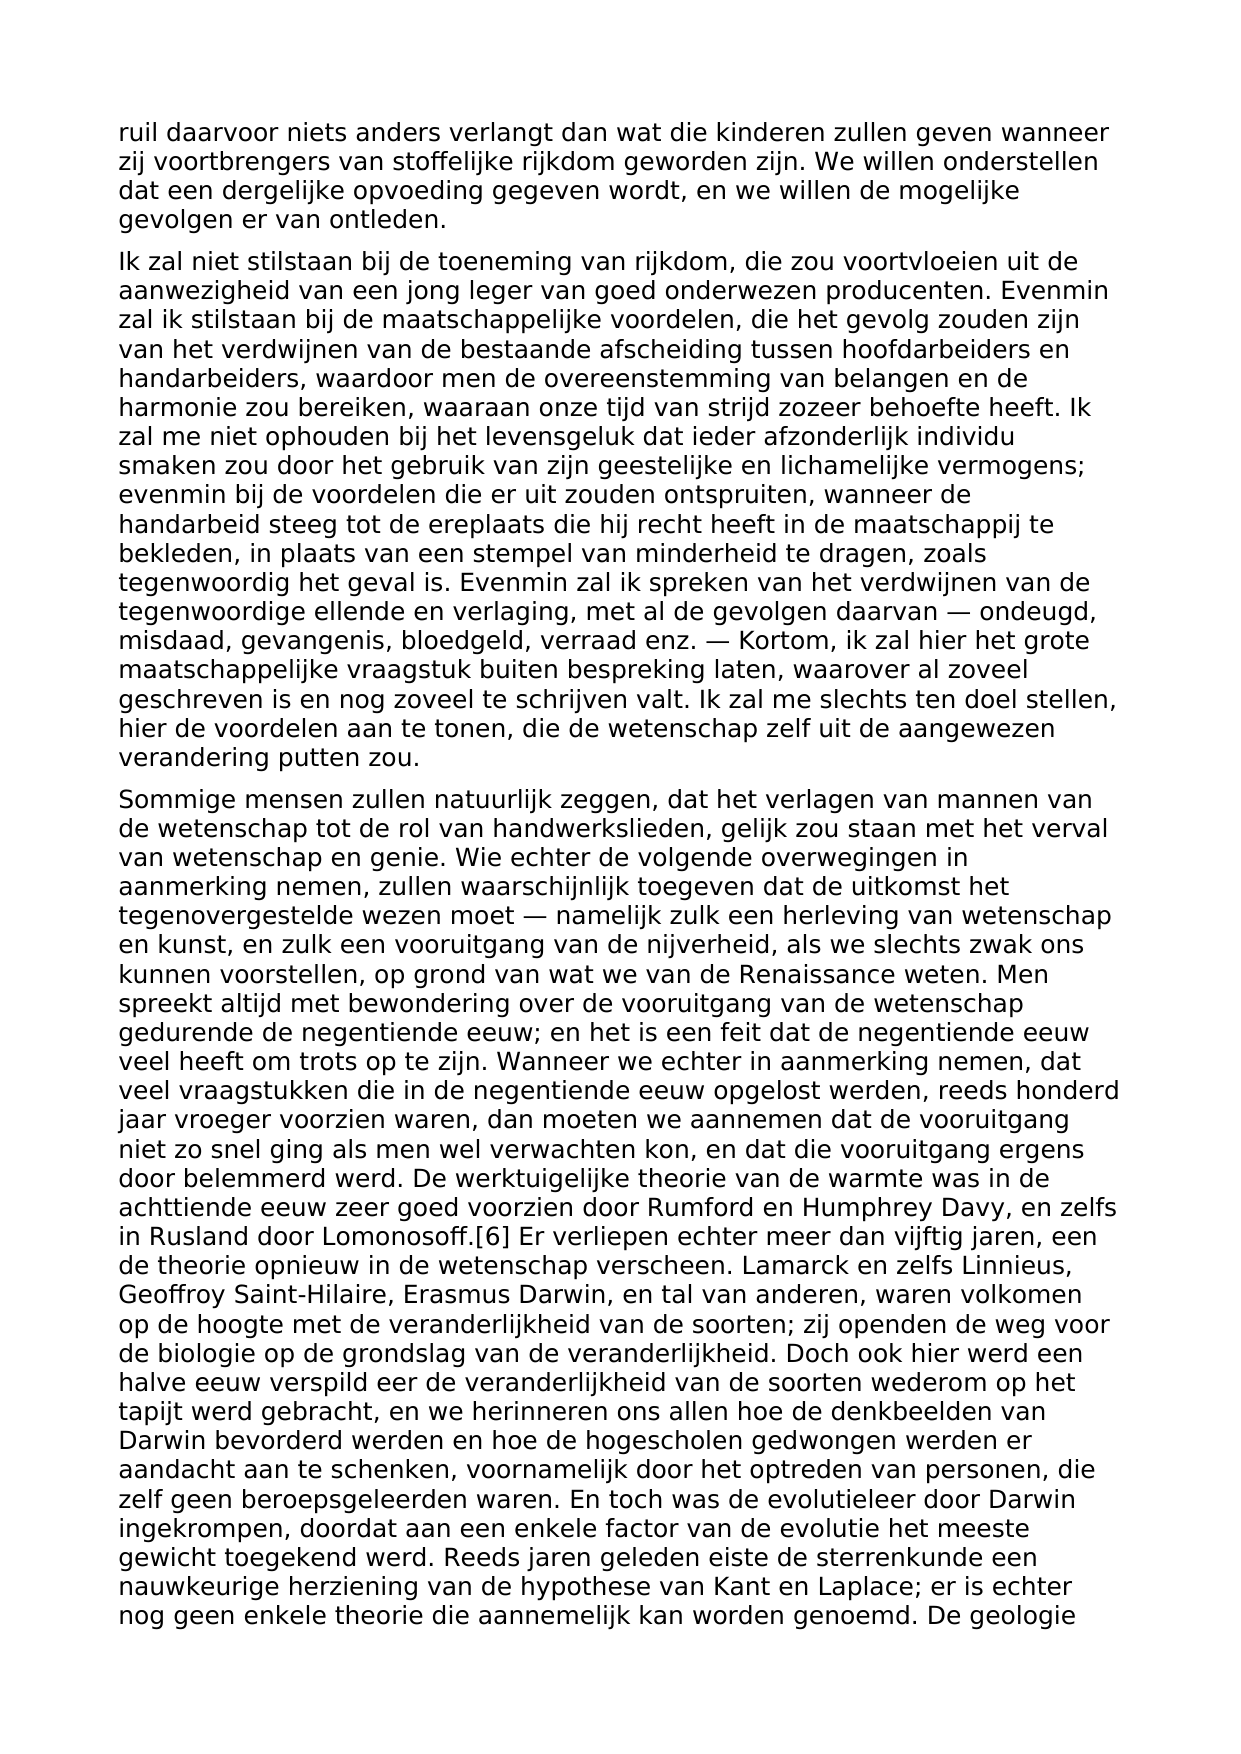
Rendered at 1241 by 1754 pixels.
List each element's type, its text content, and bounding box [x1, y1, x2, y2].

text Sommige mensen zullen natuurlijk zeggen, dat het verlagen van mannen van de wetenschap tot de rol van handwerkslieden, gelijk zou staan met het verval van wetenschap en genie. Wie echter de volgende overwegingen in aanmerking nemen, zullen waarschijnlijk toegeven dat de uitkomst het tegenovergestelde wezen moet — namelijk zulk een herleving van wetenschap en kunst, en zulk een vooruitgang van de nijverheid, als we slechts zwak ons kunnen voorstellen, op grond van wat we van de Renaissance weten. Men spreekt altijd met bewondering over de vooruitgang van de wetenschap gedurende de negentiende eeuw; en het is een feit dat de negentiende eeuw veel heeft om trots op te zijn. Wanneer we echter in aanmerking nemen, dat veel vraagstukken die in de negentiende eeuw opgelost werden, reeds honderd jaar vroeger voorzien waren, dan moeten we aannemen dat de vooruitgang niet zo snel ging als men wel verwachten kon, en dat die vooruitgang ergens door belemmerd werd. De werktuigelijke theorie van de warmte was in de achttiende eeuw zeer goed voorzien door Rumford en Humphrey Davy, en zelfs in Rusland door Lomonosoff.[6] Er verliepen echter meer dan vijftig jaren, een de theorie opnieuw in de wetenschap verscheen. Lamarck en zelfs Linnieus, Geoffroy Saint-Hilaire, Erasmus Darwin, en tal van anderen, waren volkomen op de hoogte met de veranderlijkheid van de soorten; zij openden de weg voor de biologie op de grondslag van de veranderlijkheid. Doch ook hier werd een halve eeuw verspild eer de veranderlijkheid van de soorten wederom op het tapijt werd gebracht, en we herinneren ons allen hoe de denkbeelden van Darwin bevorderd werden en hoe de hogescholen gedwongen werden er aandacht aan te schenken, voornamelijk door het optreden van personen, die zelf geen beroepsgeleerden waren. En toch was de evolutieleer door Darwin ingekrompen, doordat aan een enkele factor van de evolutie het meeste gewicht toegekend werd. Reeds jaren geleden eiste de sterrenkunde een nauwkeurige herziening van de hypothese van Kant en Laplace; er is echter nog geen enkele theorie die aannemelijk kan worden genoemd. De geologie [118, 785, 1122, 1631]
text ruil daarvoor niets anders verlangt dan wat die kinderen zullen geven wanneer zij voortbrengers van stoffelijke rijkdom geworden zijn. We willen onderstellen dat een dergelijke opvoeding gegeven wordt, en we willen de mogelijke gevolgen er van ontleden. [118, 118, 1122, 235]
text Ik zal niet stilstaan bij de toeneming van rijkdom, die zou voortvloeien uit de aanwezigheid van een jong leger van goed onderwezen producenten. Evenmin zal ik stilstaan bij de maatschappelijke voordelen, die het gevolg zouden zijn van het verdwijnen van de bestaande afscheiding tussen hoofdarbeiders en handarbeiders, waardoor men de overeenstemming van belangen en de harmonie zou bereiken, waaraan onze tijd van strijd zozeer behoefte heeft. Ik zal me niet ophouden bij het levensgeluk dat ieder afzonderlijk individu smaken zou door het gebruik van zijn geestelijke en lichamelijke vermogens; evenmin bij de voordelen die er uit zouden ontspruiten, wanneer de handarbeid steeg tot de ereplaats die hij recht heeft in de maatschappij te bekleden, in plaats van een stempel van minderheid te dragen, zoals tegenwoordig het geval is. Evenmin zal ik spreken van het verdwijnen van de tegenwoordige ellende en verlaging, met al de gevolgen daarvan — ondeugd, misdaad, gevangenis, bloedgeld, verraad enz. — Kortom, ik zal hier het grote maatschappelijke vraagstuk buiten bespreking laten, waarover al zoveel geschreven is en nog zoveel te schrijven valt. Ik zal me slechts ten doel stellen, hier de voordelen aan te tonen, die de wetenschap zelf uit de aangewezen verandering putten zou. [118, 247, 1122, 772]
